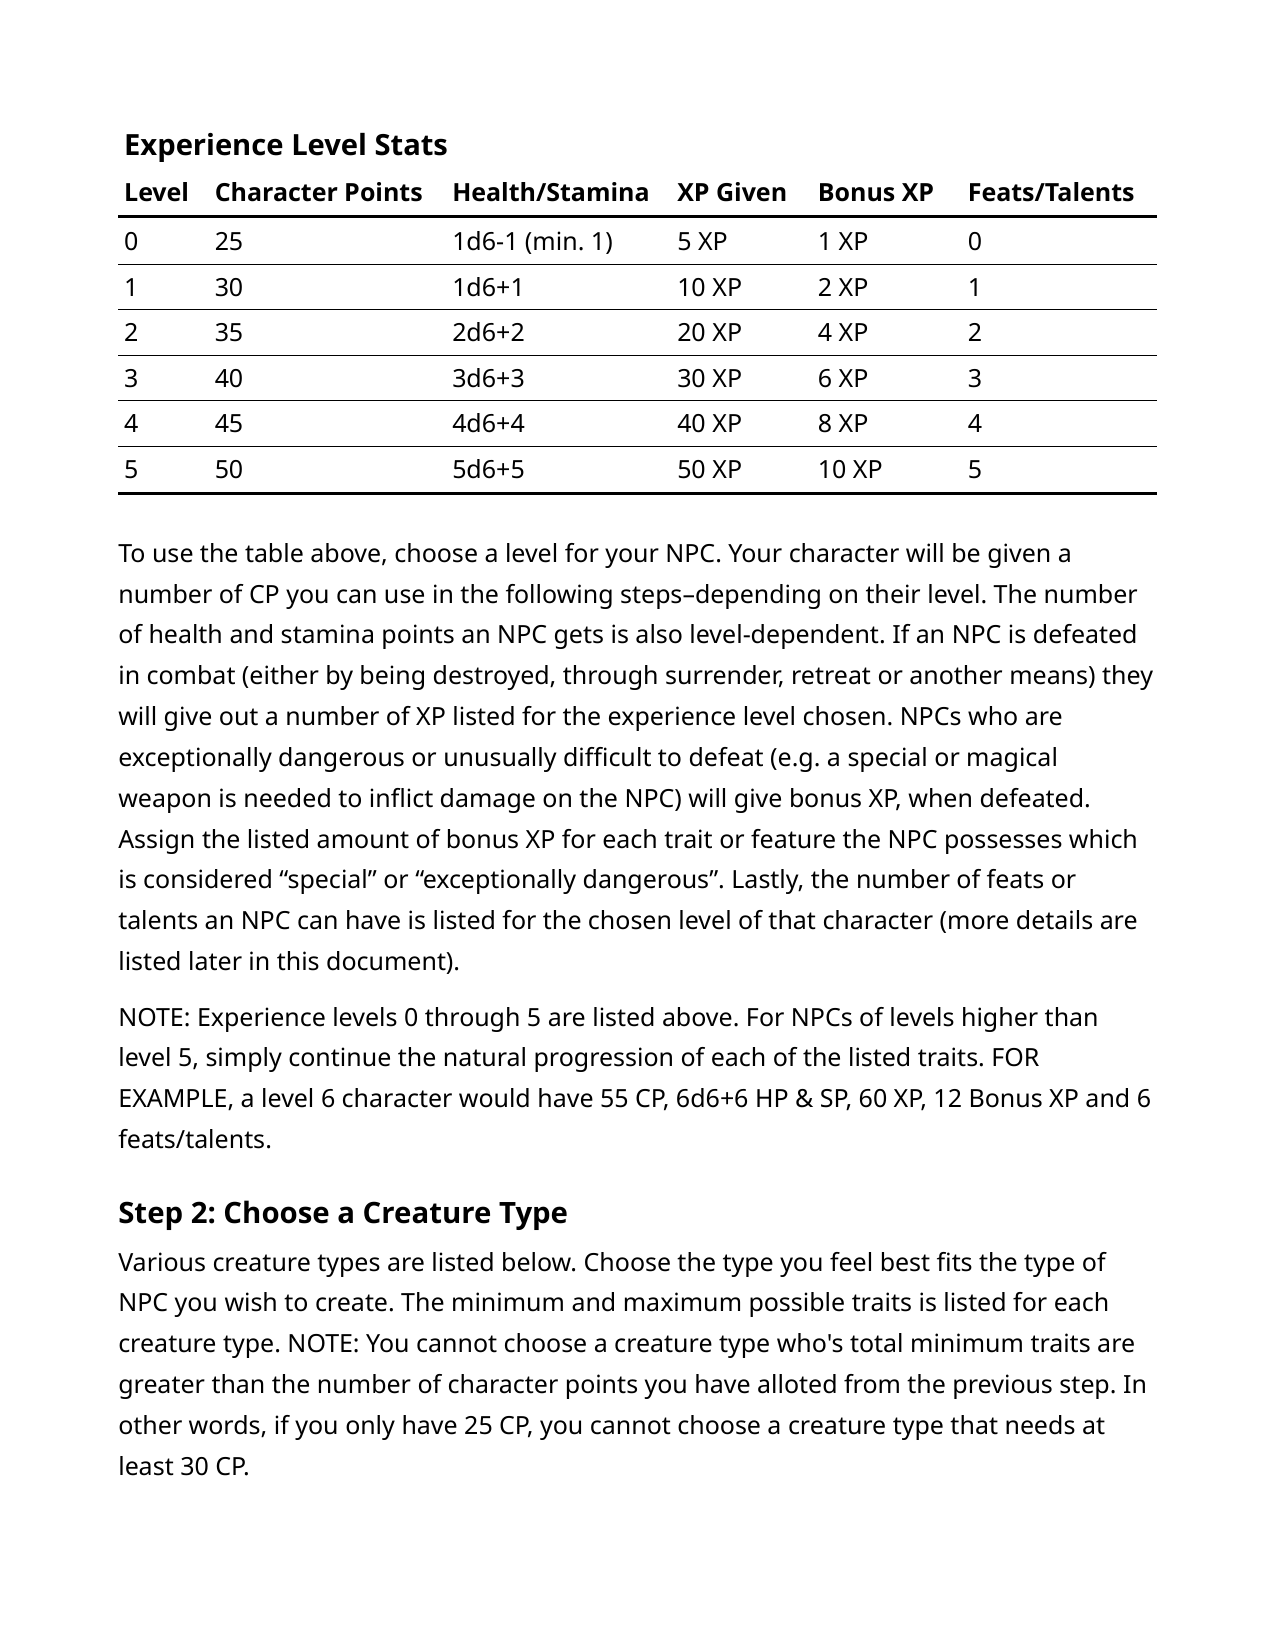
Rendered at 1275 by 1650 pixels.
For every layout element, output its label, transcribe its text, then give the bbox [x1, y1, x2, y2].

table_cell 35 [209, 310, 446, 355]
table_cell Health/Stamina [446, 169, 671, 215]
table_cell 20 XP [671, 310, 812, 355]
table_cell 10 XP [812, 447, 962, 492]
text Various creature types are listed below. Choose the type you feel best fits the type of NPC you wish to create. The minimum and maximum possible traits is listed for each creature type. NOTE: You cannot choose a creature type who's total minimum traits are greater than the number of character points you have alloted from the previous step. In other words, if you only have 25 CP, you cannot choose a creature type that needs at least 30 CP. [118, 1244, 1157, 1482]
table_cell 1 [118, 265, 209, 309]
table_cell Bonus XP [812, 169, 962, 215]
table_cell 2 [118, 310, 209, 355]
table_cell 30 [209, 265, 446, 309]
table_cell 0 [962, 218, 1157, 263]
table_cell 0 [118, 218, 209, 263]
table_cell 2 XP [812, 265, 962, 309]
table_cell 10 XP [671, 265, 812, 309]
table_cell 6 XP [812, 356, 962, 400]
table_cell 5 [962, 447, 1157, 492]
table_cell 5d6+5 [446, 447, 671, 492]
table_cell 4 [118, 401, 209, 446]
text To use the table above, choose a level for your NPC. Your character will be given a number of CP you can use in the following steps–depending on their level. The number of health and stamina points an NPC gets is also level-dependent. If an NPC is defeated in combat (either by being destroyed, through surrender, retreat or another means) they will give out a number of XP listed for the experience level chosen. NPCs who are exceptionally dangerous or unusually difficult to defeat (e.g. a special or magical weapon is needed to inflict damage on the NPC) will give bonus XP, when defeated. Assign the listed amount of bonus XP for each trait or feature the NPC possesses which is considered “special” or “exceptionally dangerous”. Lastly, the number of feats or talents an NPC can have is listed for the chosen level of that character (more details are listed later in this document). [118, 495, 1157, 978]
table_cell 45 [209, 401, 446, 446]
table_cell 1d6+1 [446, 265, 671, 309]
table_cell 1 XP [812, 218, 962, 263]
table_cell Level [118, 169, 209, 215]
text NOTE: Experience levels 0 through 5 are listed above. For NPCs of levels higher than level 5, simply continue the natural progression of each of the listed traits. FOR EXAMPLE, a level 6 character would have 55 CP, 6d6+6 HP & SP, 60 XP, 12 Bonus XP and 6 feats/talents. [118, 999, 1157, 1156]
table_cell 3 [118, 356, 209, 400]
table_cell 50 XP [671, 447, 812, 492]
table_cell 40 [209, 356, 446, 400]
table_cell Feats/Talents [962, 169, 1157, 215]
table_cell 4 XP [812, 310, 962, 355]
table_cell 50 [209, 447, 446, 492]
table_cell 2 [962, 310, 1157, 355]
table_cell 3 [962, 356, 1157, 400]
table_cell Character Points [209, 169, 446, 215]
table_cell 8 XP [812, 401, 962, 446]
table_cell 2d6+2 [446, 310, 671, 355]
table_cell 4d6+4 [446, 401, 671, 446]
table_header Experience Level Stats [118, 118, 1157, 169]
table_cell 40 XP [671, 401, 812, 446]
table_cell 5 [118, 447, 209, 492]
table_cell 5 XP [671, 218, 812, 263]
subtitle Step 2: Choose a Creature Type [118, 1192, 1157, 1232]
table_cell 1 [962, 265, 1157, 309]
table_cell 3d6+3 [446, 356, 671, 400]
table_cell XP Given [671, 169, 812, 215]
table_cell 30 XP [671, 356, 812, 400]
table_cell 1d6-1 (min. 1) [446, 218, 671, 263]
table_cell 4 [962, 401, 1157, 446]
table_cell 25 [209, 218, 446, 263]
